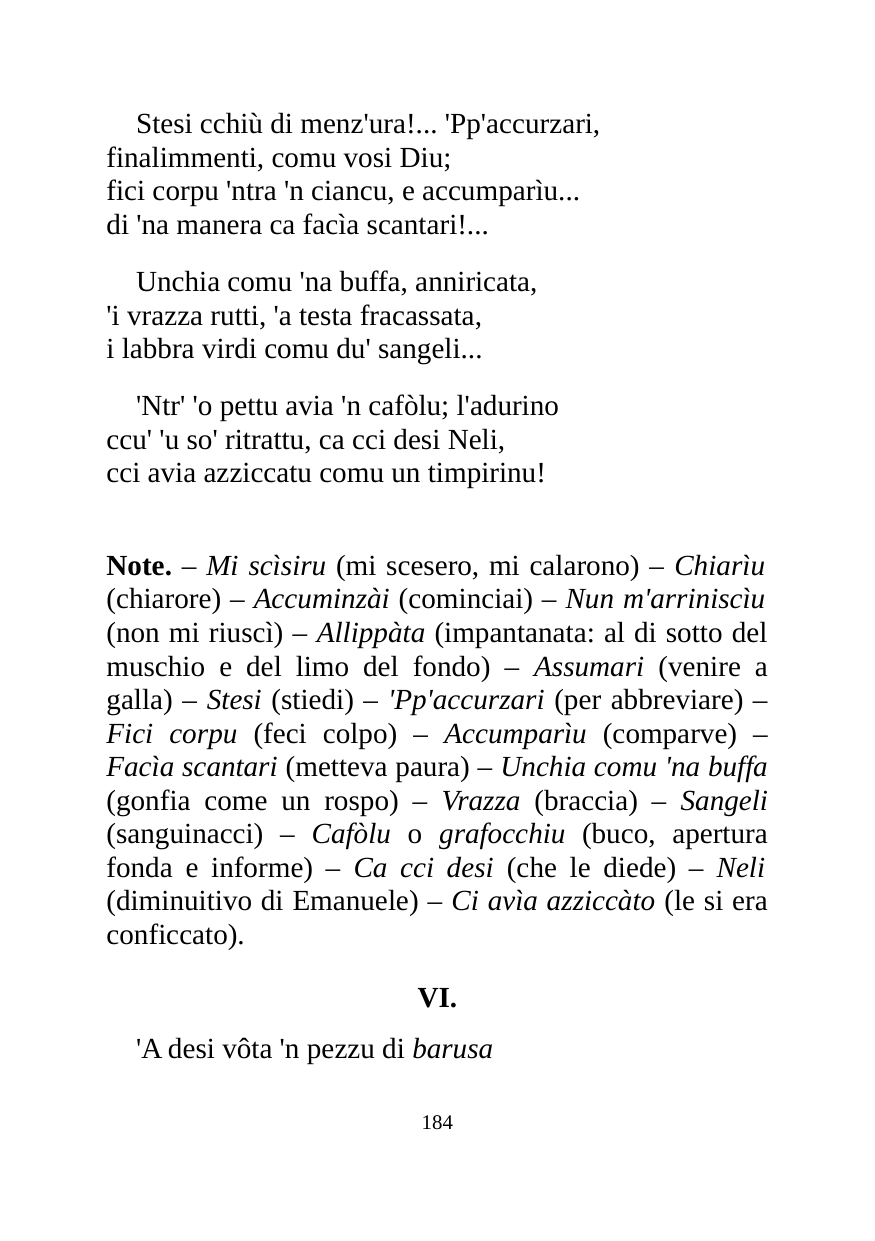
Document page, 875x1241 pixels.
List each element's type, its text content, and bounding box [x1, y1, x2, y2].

text cci avia azziccatu comu un timpirinu! [106, 455, 768, 489]
text VI. [106, 980, 768, 1013]
text 'i vrazza rutti, 'a testa fracassata, [106, 298, 768, 331]
text di 'na manera ca facìa scantari!... [106, 207, 768, 240]
text ccu' 'u so' ritrattu, ca cci desi Neli, [106, 422, 768, 455]
text fici corpu 'ntra 'n ciancu, e accumparìu... [106, 173, 768, 207]
text Stesi cchiù di menz'ura!... 'Pp'accurzari, [106, 106, 768, 140]
text Unchia comu 'na buffa, anniricata, [106, 264, 768, 298]
text i labbra virdi comu du' sangeli... [106, 331, 768, 365]
text Note. – Mi scìsiru (mi scesero, mi calarono) – Chiarìu (chiarore) – Accuminzài (cominciai) – Nun m'arriniscìu (non mi riuscì) – Allippàta (impantanata: al di sotto del muschio e del limo del fondo) – Assumari (venire a galla) – Stesi (stiedi) – 'Pp'accurzari (per abbreviare) – Fici corpu (feci colpo) – Accumparìu (comparve) – Facìa scantari (metteva paura) – Unchia comu 'na buffa (gonfia come un rospo) – Vrazza (braccia) – Sangeli (sanguinacci) – Cafòlu o grafocchiu (buco, apertura fonda e informe) – Ca cci desi (che le diede) – Neli (diminuitivo di Emanuele) – Ci avìa azziccàto (le si era conficcato). [106, 548, 768, 951]
text 'Ntr' 'o pettu avia 'n cafòlu; l'adurino [106, 388, 768, 422]
text 'A desi vôta 'n pezzu di barusa [106, 1031, 768, 1065]
text finalimmenti, comu vosi Diu; [106, 140, 768, 173]
